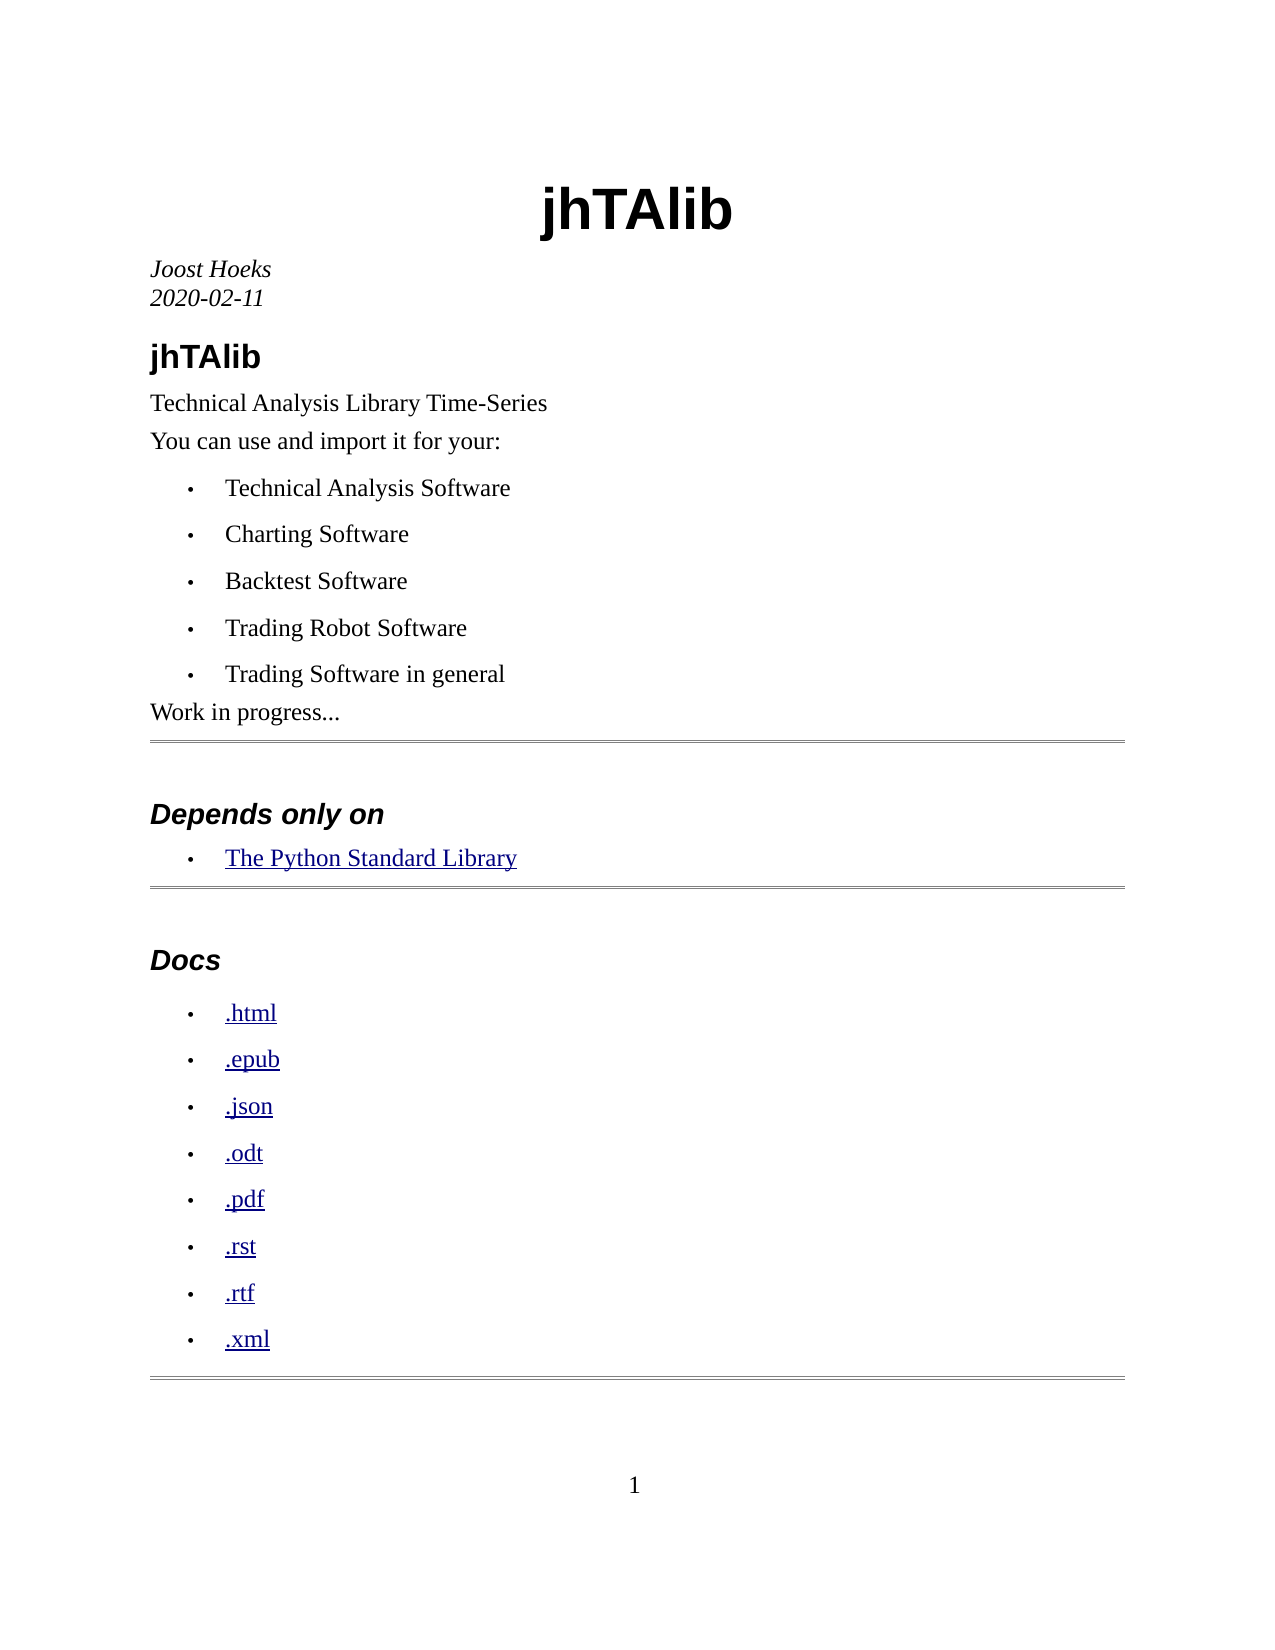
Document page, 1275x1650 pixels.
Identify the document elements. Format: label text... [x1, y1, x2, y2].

text You can use and import it for your: [150, 426, 1125, 455]
list Charting Software [187, 519, 1125, 548]
text Work in progress... [150, 697, 1125, 726]
list .pdf [187, 1184, 1125, 1213]
list Technical Analysis Software [187, 473, 1125, 501]
list Trading Software in general [187, 659, 1125, 688]
list .html [187, 998, 1125, 1027]
text Technical Analysis Library Time-Series [150, 388, 1125, 417]
subtitle Depends only on [150, 797, 1125, 830]
list .epub [187, 1044, 1125, 1073]
list Trading Robot Software [187, 613, 1125, 641]
list .json [187, 1091, 1125, 1120]
list .rtf [187, 1278, 1125, 1307]
text 2020-02-11 [150, 283, 1125, 312]
list .odt [187, 1138, 1125, 1167]
subtitle Docs [150, 943, 1125, 976]
list .xml [187, 1324, 1125, 1353]
title jhTAlib [150, 175, 1125, 242]
subtitle jhTAlib [150, 337, 1125, 376]
list The Python Standard Library [187, 843, 1125, 872]
text Joost Hoeks [150, 254, 1125, 283]
list .rst [187, 1231, 1125, 1260]
list Backtest Software [187, 566, 1125, 595]
